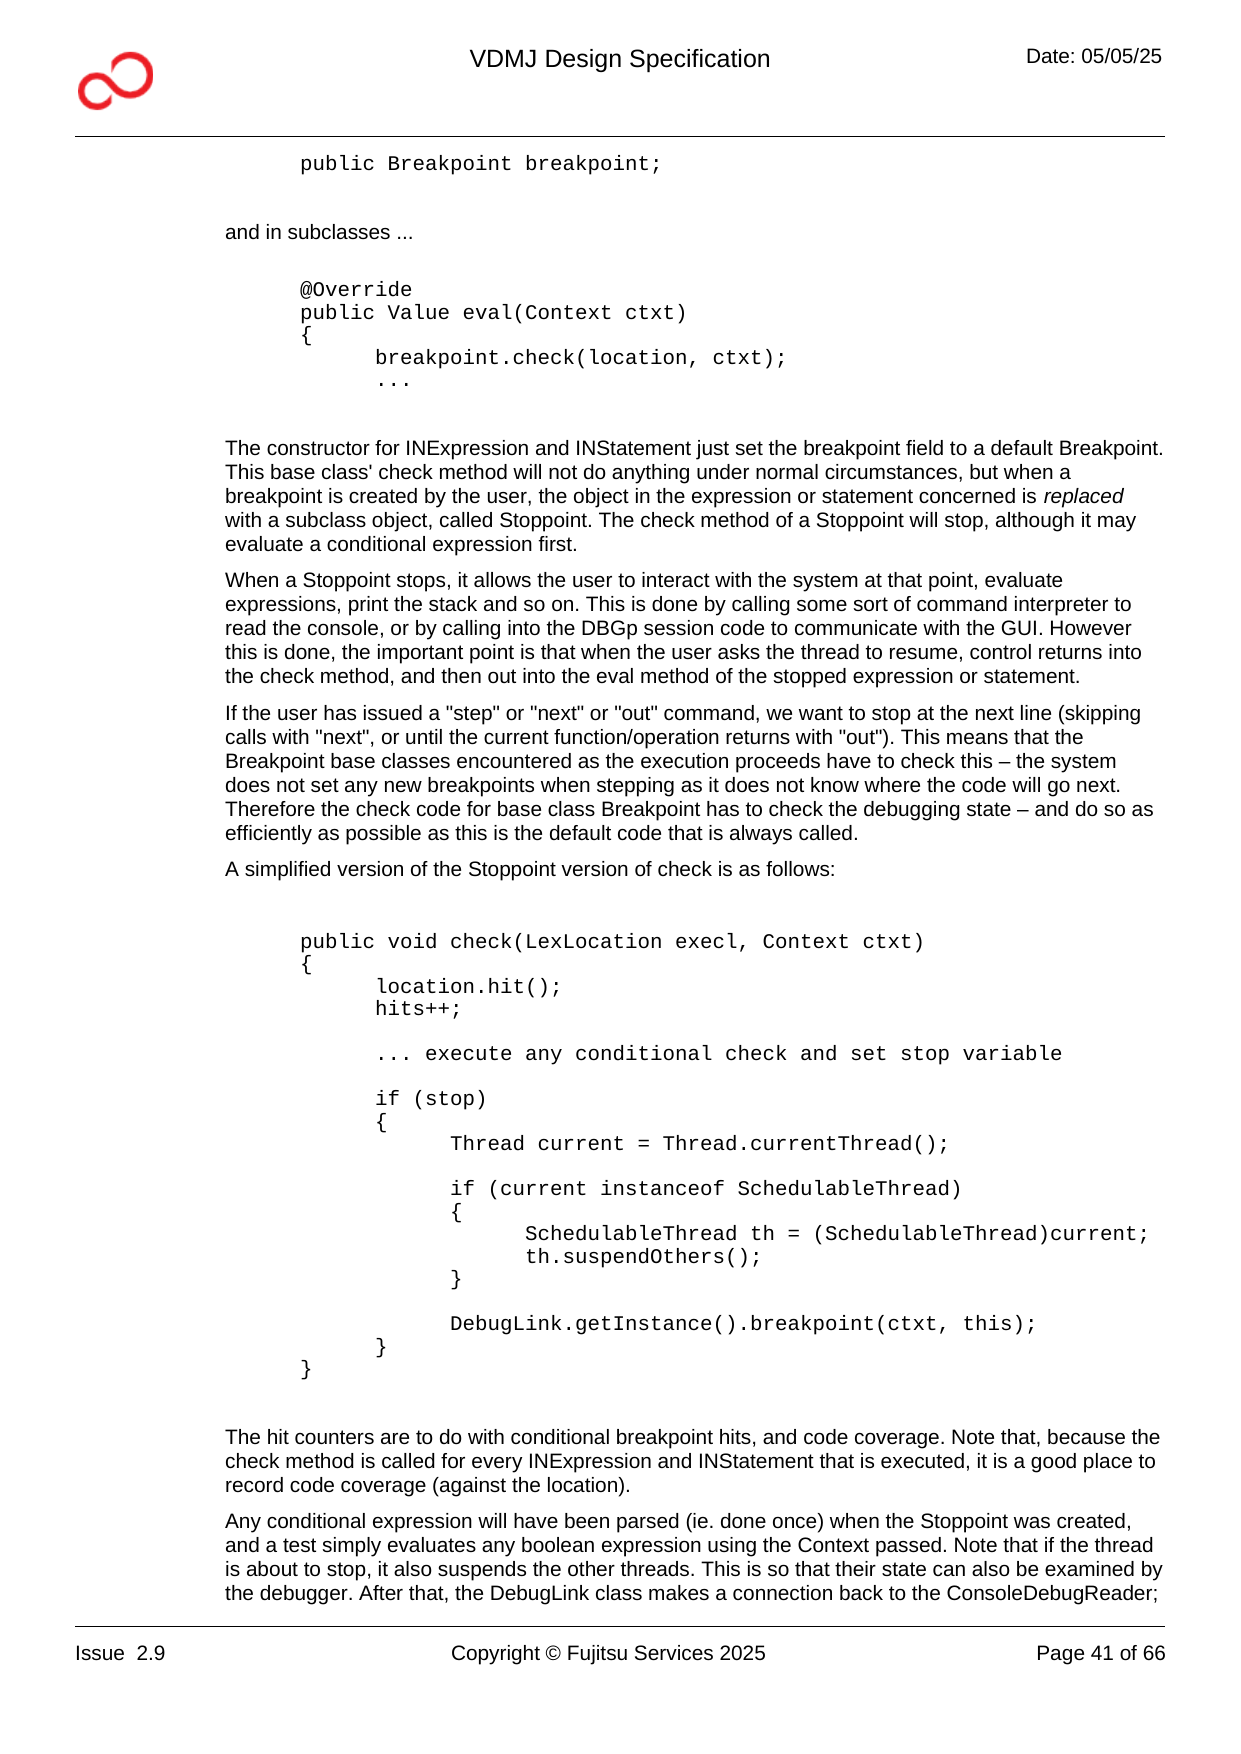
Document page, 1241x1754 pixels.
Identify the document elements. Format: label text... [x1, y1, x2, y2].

text The constructor for INExpression and INStatement just set the breakpoint field to a default Breakpoint. This base class' check method will not do anything under normal circumstances, but when a breakpoint is created by the user, the object in the expression or statement concerned is replaced with a subclass object, called Stoppoint. The check method of a Stoppoint will stop, although it may evaluate a conditional expression first. [225, 436, 1165, 556]
text { [225, 1200, 1165, 1223]
text public void check(LexLocation execl, Context ctxt) [225, 930, 1165, 953]
text Any conditional expression will have been parsed (ie. done once) when the Stoppoint was created, and a test simply evaluates any boolean expression using the Context passed. Note that if the thread is about to stop, it also suspends the other threads. This is so that their state can also be examined by the debugger. After that, the DebugLink class makes a connection back to the ConsoleDebugReader; [225, 1509, 1165, 1605]
text ... [225, 369, 1165, 391]
text { [225, 953, 1165, 975]
text The hit counters are to do with conditional breakpoint hits, and code coverage. Note that, because the check method is called for every INExpression and INStatement that is executed, it is a good place to record code coverage (against the location). [225, 1425, 1165, 1497]
text @Override [225, 279, 1165, 301]
text { [225, 1110, 1165, 1133]
text { [225, 324, 1165, 346]
text breakpoint.check(location, ctxt); [225, 346, 1165, 369]
text } [225, 1335, 1165, 1358]
text } [225, 1268, 1165, 1290]
text If the user has issued a "step" or "next" or "out" command, we want to stop at the next line (skipping calls with "next", or until the current function/operation returns with "out"). This means that the Breakpoint base classes encountered as the execution proceeds have to check this – the system does not set any new breakpoints when stepping as it does not know where the code will go next. Therefore the check code for base class Breakpoint has to check the debugging state – and do so as efficiently as possible as this is the default code that is always called. [225, 701, 1165, 845]
text and in subclasses ... [225, 220, 1165, 244]
text SchedulableThread th = (SchedulableThread)current; [225, 1223, 1165, 1245]
text th.suspendOthers(); [225, 1245, 1165, 1268]
text Thread current = Thread.currentThread(); [225, 1133, 1165, 1155]
picture [78, 44, 153, 120]
text A simplified version of the Stoppoint version of check is as follows: [225, 857, 1165, 881]
text } [225, 1358, 1165, 1380]
text if (current instanceof SchedulableThread) [225, 1178, 1165, 1200]
text if (stop) [225, 1088, 1165, 1110]
text public Value eval(Context ctxt) [225, 301, 1165, 324]
text ... execute any conditional check and set stop variable [225, 1043, 1165, 1065]
text DebugLink.getInstance().breakpoint(ctxt, this); [225, 1313, 1165, 1335]
text public Breakpoint breakpoint; [225, 152, 1165, 175]
text When a Stoppoint stops, it allows the user to interact with the system at that point, evaluate expressions, print the stack and so on. This is done by calling some sort of command interpreter to read the console, or by calling into the DBGp session code to communicate with the GUI. However this is done, the important point is that when the user asks the thread to resume, control returns into the check method, and then out into the eval method of the stopped expression or statement. [225, 569, 1165, 688]
text hits++; [225, 998, 1165, 1020]
text location.hit(); [225, 975, 1165, 998]
